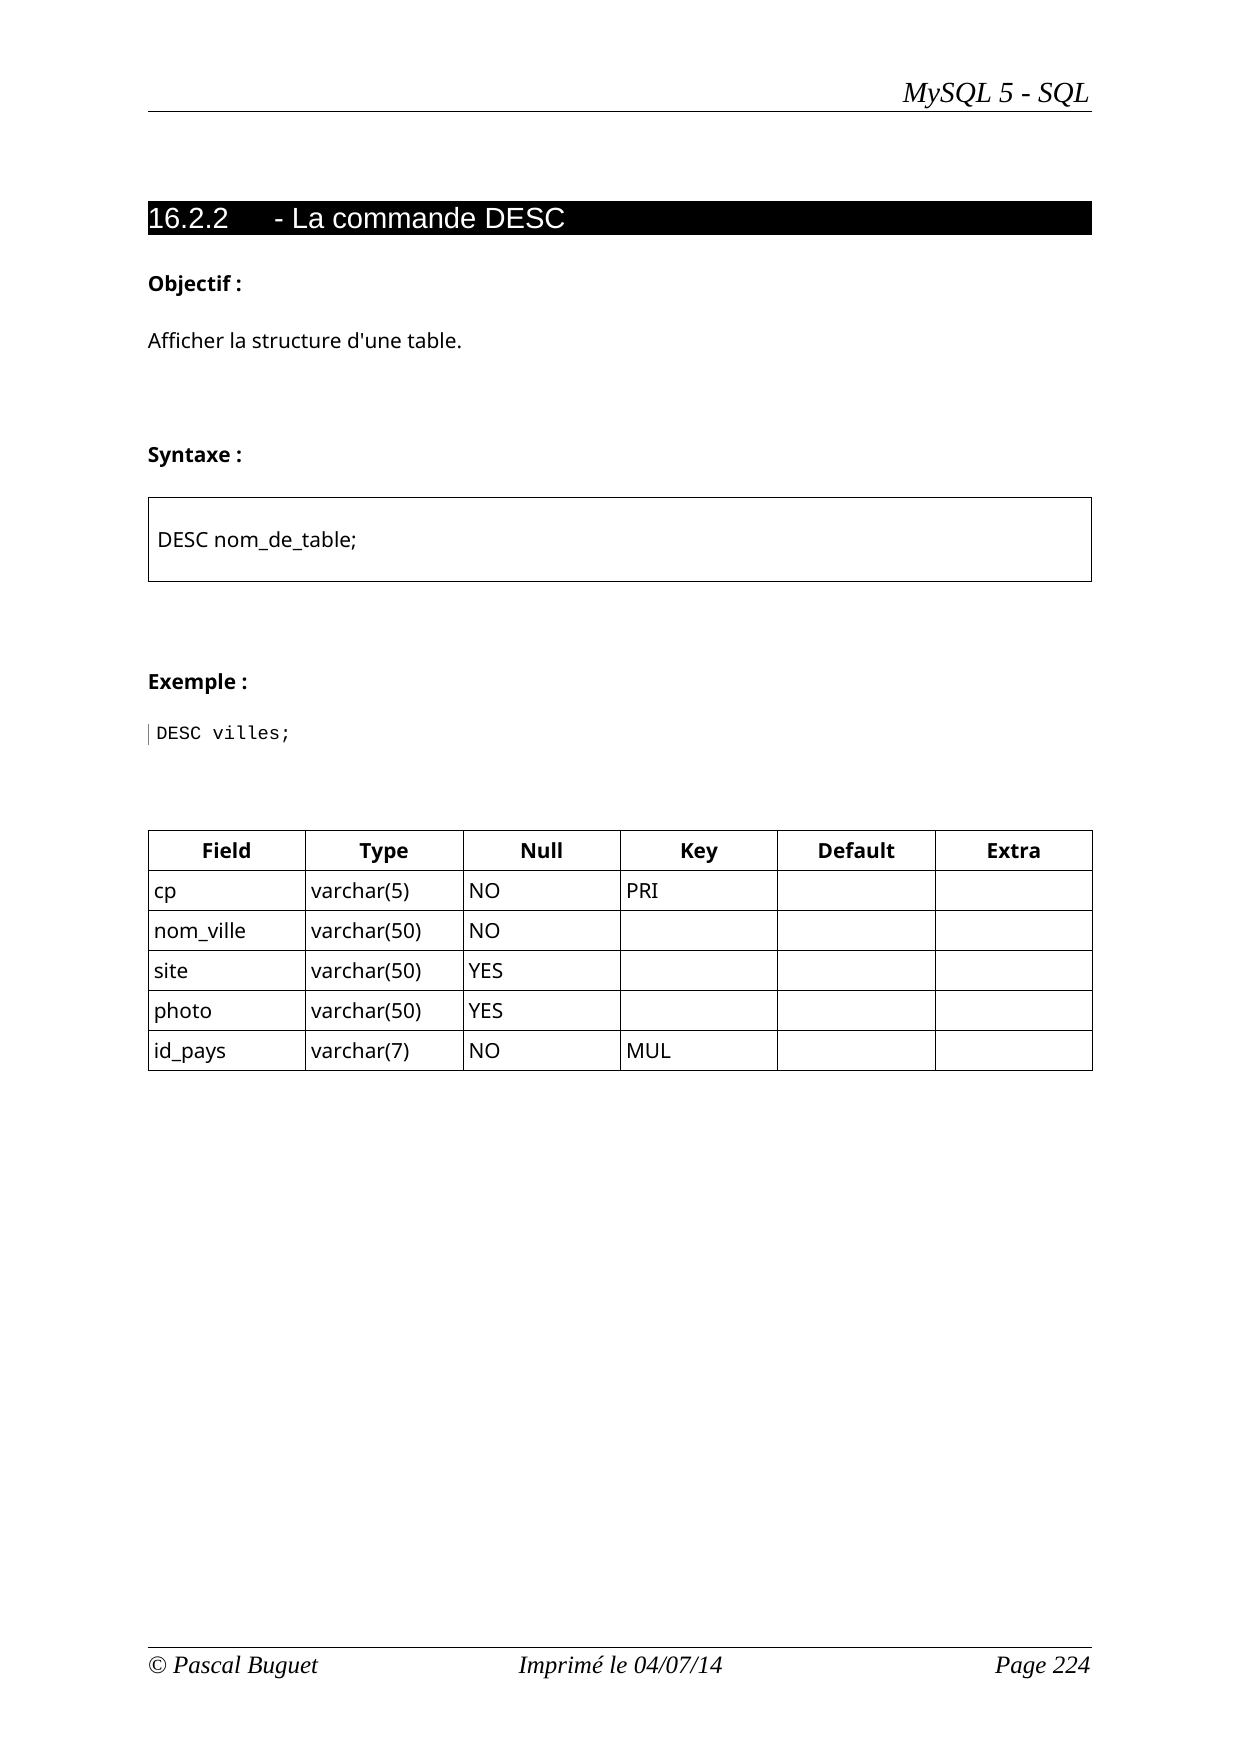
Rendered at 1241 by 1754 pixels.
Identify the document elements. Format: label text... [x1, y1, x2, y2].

table_cell [778, 871, 935, 910]
table_cell [778, 1031, 935, 1070]
text DESC villes; [149, 724, 1092, 745]
table_cell [778, 911, 935, 950]
table_cell photo [149, 991, 305, 1030]
table_cell NO [464, 911, 620, 950]
table_cell [621, 991, 777, 1030]
table_header Null [464, 831, 620, 870]
table_header Field [149, 831, 305, 870]
table_cell [936, 991, 1092, 1030]
table_cell site [149, 951, 305, 990]
table_cell [936, 951, 1092, 990]
table_header Key [621, 831, 777, 870]
text Exemple : [148, 667, 1092, 695]
table_cell varchar(50) [306, 991, 463, 1030]
table_cell YES [464, 951, 620, 990]
table_cell nom_ville [149, 911, 305, 950]
table_cell NO [464, 871, 620, 910]
table_cell [936, 911, 1092, 950]
table_cell YES [464, 991, 620, 1030]
table_cell id_pays [149, 1031, 305, 1070]
text Syntaxe : [148, 440, 1092, 468]
table_cell PRI [621, 871, 777, 910]
subtitle - La commande DESC [148, 201, 1092, 235]
table_cell NO [464, 1031, 620, 1070]
table_header Type [306, 831, 463, 870]
table_header Extra [936, 831, 1092, 870]
table_cell varchar(7) [306, 1031, 463, 1070]
text Afficher la structure d'une table. [148, 326, 1092, 355]
table_cell [936, 1031, 1092, 1070]
table_header Default [778, 831, 935, 870]
table_cell [936, 871, 1092, 910]
table_cell cp [149, 871, 305, 910]
text Objectif : [148, 269, 1092, 298]
table_cell [778, 951, 935, 990]
table_cell varchar(50) [306, 951, 463, 990]
text DESC nom_de_table; [149, 498, 1091, 581]
table_cell varchar(5) [306, 871, 463, 910]
table_cell [778, 991, 935, 1030]
table_cell [621, 951, 777, 990]
table_cell MUL [621, 1031, 777, 1070]
table_cell varchar(50) [306, 911, 463, 950]
table_cell [621, 911, 777, 950]
